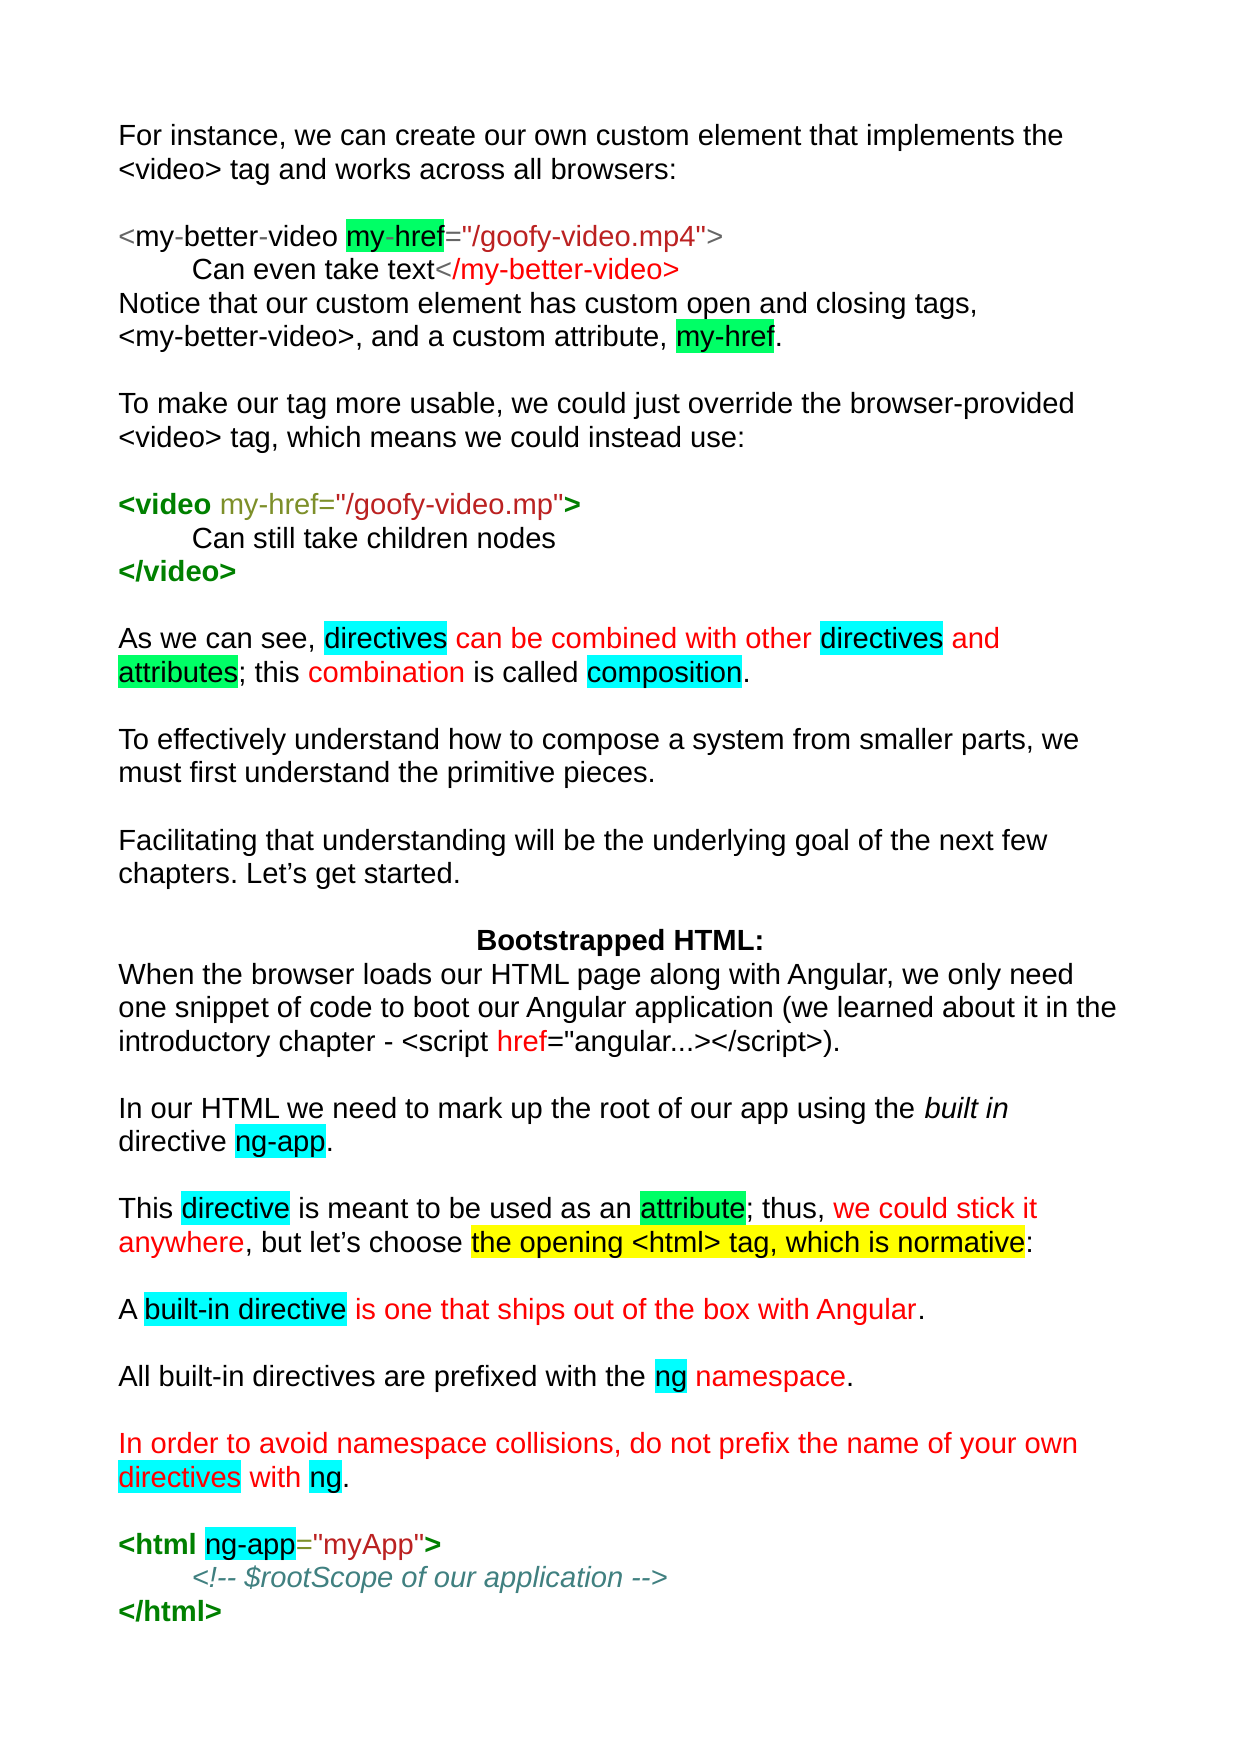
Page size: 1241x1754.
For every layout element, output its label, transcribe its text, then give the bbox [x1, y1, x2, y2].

text <my-better-video my-href="/goofy-video.mp4"> [118, 219, 1122, 252]
text Bootstrapped HTML: [118, 923, 1122, 957]
text To effectively understand how to compose a system from smaller parts, we must first understand the primitive pieces. [118, 722, 1122, 789]
text Can still take children nodes [118, 521, 1122, 554]
text <my-better-video>, and a custom attribute, my-href. [118, 319, 1122, 353]
text When the browser loads our HTML page along with Angular, we only need one snippet of code to boot our Angular application (we learned about it in the introductory chapter - <script href="angular...></script>). [118, 957, 1122, 1057]
text All built-in directives are prefixed with the ng namespace. [118, 1359, 1122, 1393]
text <video my-href="/goofy-video.mp"> [118, 487, 1122, 521]
text <html ng-app="myApp"> [118, 1527, 1122, 1560]
text For instance, we can create our own custom element that implements the <video> tag and works across all browsers: [118, 118, 1122, 185]
text Facilitating that understanding will be the underlying goal of the next few chapters. Let’s get started. [118, 822, 1122, 889]
text This directive is meant to be used as an attribute; thus, we could stick it anywhere, but let’s choose the opening <html> tag, which is normative: [118, 1191, 1122, 1258]
text In our HTML we need to mark up the root of our app using the built in directive ng-app. [118, 1091, 1122, 1158]
text To make our tag more usable, we could just override the browser-provided <video> tag, which means we could instead use: [118, 386, 1122, 453]
text Can even take text</my-better-video> [118, 252, 1122, 286]
text In order to avoid namespace collisions, do not prefix the name of your own directives with ng. [118, 1426, 1122, 1493]
text </html> [118, 1594, 1122, 1627]
text A built-in directive is one that ships out of the box with Angular. [118, 1292, 1122, 1326]
text <!-- $rootScope of our application --> [118, 1560, 1122, 1594]
text Notice that our custom element has custom open and closing tags, [118, 286, 1122, 319]
text As we can see, directives can be combined with other directives and attributes; this combination is called composition. [118, 621, 1122, 688]
text </video> [118, 554, 1122, 588]
